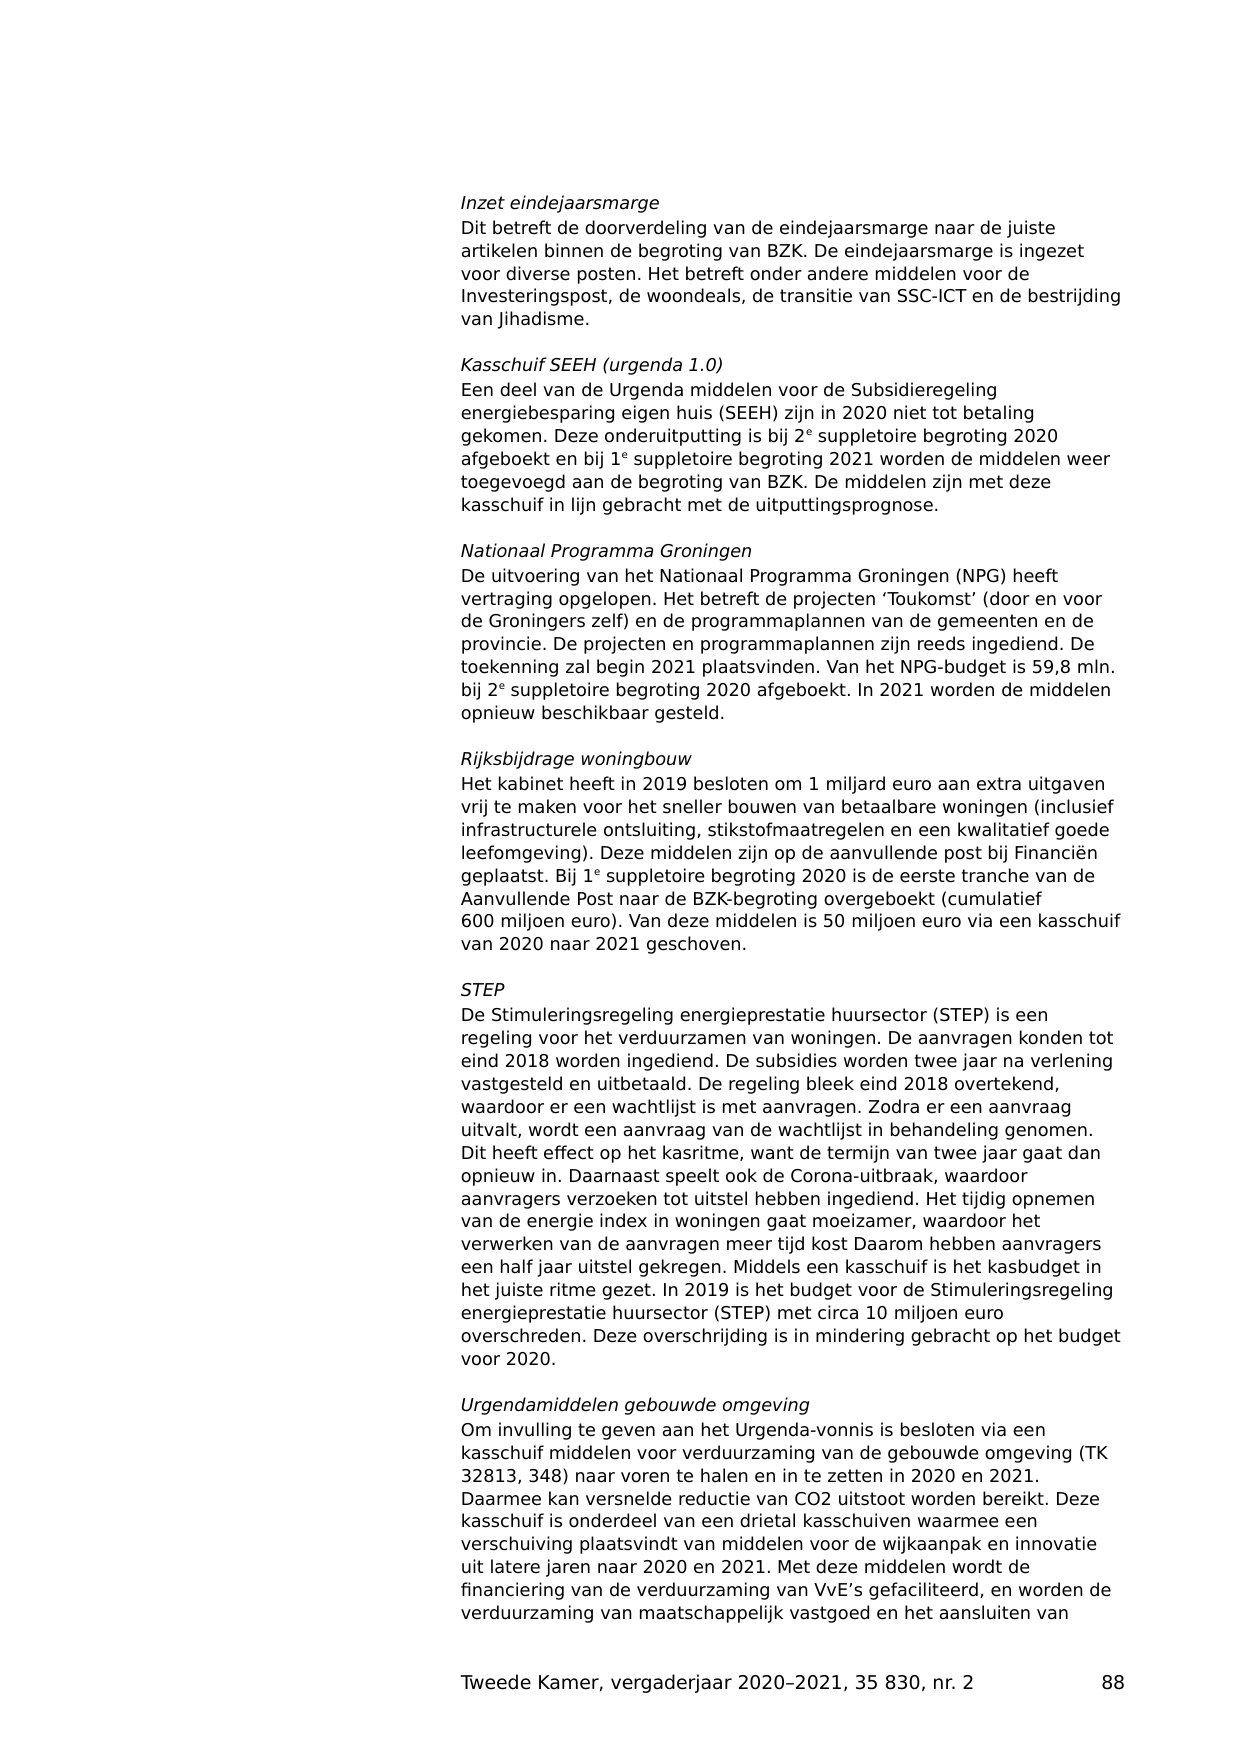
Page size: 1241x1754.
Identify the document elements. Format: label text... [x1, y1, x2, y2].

text Kasschuif SEEH (urgenda 1.0) [461, 353, 1125, 376]
text Rijksbijdrage woningbouw [461, 747, 1125, 770]
text Urgendamiddelen gebouwde omgeving [461, 1393, 1125, 1416]
text De uitvoering van het Nationaal Programma Groningen (NPG) heeft vertraging opgelopen. Het betreft de projecten ‘Toukomst’ (door en voor de Groningers zelf) en de programmaplannen van de gemeenten en de provincie. De projecten en programmaplannen zijn reeds ingediend. De toekenning zal begin 2021 plaatsvinden. Van het NPG-budget is 59,8 mln. bij 2e suppletoire begroting 2020 afgeboekt. In 2021 worden de middelen opnieuw beschikbaar gesteld. [461, 564, 1125, 724]
text Het kabinet heeft in 2019 besloten om 1 miljard euro aan extra uitgaven vrij te maken voor het sneller bouwen van betaalbare woningen (inclusief infrastructurele ontsluiting, stikstofmaatregelen en een kwalitatief goede leefomgeving). Deze middelen zijn op de aanvullende post bij Financiën geplaatst. Bij 1e suppletoire begroting 2020 is de eerste tranche van de Aanvullende Post naar de BZK-begroting overgeboekt (cumulatief 600 miljoen euro). Van deze middelen is 50 miljoen euro via een kasschuif van 2020 naar 2021 geschoven. [461, 772, 1125, 955]
text Nationaal Programma Groningen [461, 539, 1125, 562]
text Inzet eindejaarsmarge [461, 191, 1125, 214]
text Een deel van de Urgenda middelen voor de Subsidieregeling energiebesparing eigen huis (SEEH) zijn in 2020 niet tot betaling gekomen. Deze onderuitputting is bij 2e suppletoire begroting 2020 afgeboekt en bij 1e suppletoire begroting 2021 worden de middelen weer toegevoegd aan de begroting van BZK. De middelen zijn met deze kasschuif in lijn gebracht met de uitputtingsprognose. [461, 378, 1125, 516]
text Om invulling te geven aan het Urgenda-vonnis is besloten via een kasschuif middelen voor verduurzaming van de gebouwde omgeving (TK 32813, 348) naar voren te halen en in te zetten in 2020 en 2021. Daarmee kan versnelde reductie van CO2 uitstoot worden bereikt. Deze kasschuif is onderdeel van een drietal kasschuiven waarmee een verschuiving plaatsvindt van middelen voor de wijkaanpak en innovatie uit latere jaren naar 2020 en 2021. Met deze middelen wordt de financiering van de verduurzaming van VvE’s gefaciliteerd, en worden de verduurzaming van maatschappelijk vastgoed en het aansluiten van [461, 1418, 1125, 1624]
text STEP [461, 978, 1125, 1001]
text De Stimuleringsregeling energieprestatie huursector (STEP) is een regeling voor het verduurzamen van woningen. De aanvragen konden tot eind 2018 worden ingediend. De subsidies worden twee jaar na verlening vastgesteld en uitbetaald. De regeling bleek eind 2018 overtekend, waardoor er een wachtlijst is met aanvragen. Zodra er een aanvraag uitvalt, wordt een aanvraag van de wachtlijst in behandeling genomen. Dit heeft effect op het kasritme, want de termijn van twee jaar gaat dan opnieuw in. Daarnaast speelt ook de Corona-uitbraak, waardoor aanvragers verzoeken tot uitstel hebben ingediend. Het tijdig opnemen van de energie index in woningen gaat moeizamer, waardoor het verwerken van de aanvragen meer tijd kost Daarom hebben aanvragers een half jaar uitstel gekregen. Middels een kasschuif is het kasbudget in het juiste ritme gezet. In 2019 is het budget voor de Stimuleringsregeling energieprestatie huursector (STEP) met circa 10 miljoen euro overschreden. Deze overschrijding is in mindering gebracht op het budget voor 2020. [461, 1003, 1125, 1370]
text Dit betreft de doorverdeling van de eindejaarsmarge naar de juiste artikelen binnen de begroting van BZK. De eindejaarsmarge is ingezet voor diverse posten. Het betreft onder andere middelen voor de Investeringspost, de woondeals, de transitie van SSC-ICT en de bestrijding van Jihadisme. [461, 216, 1125, 330]
